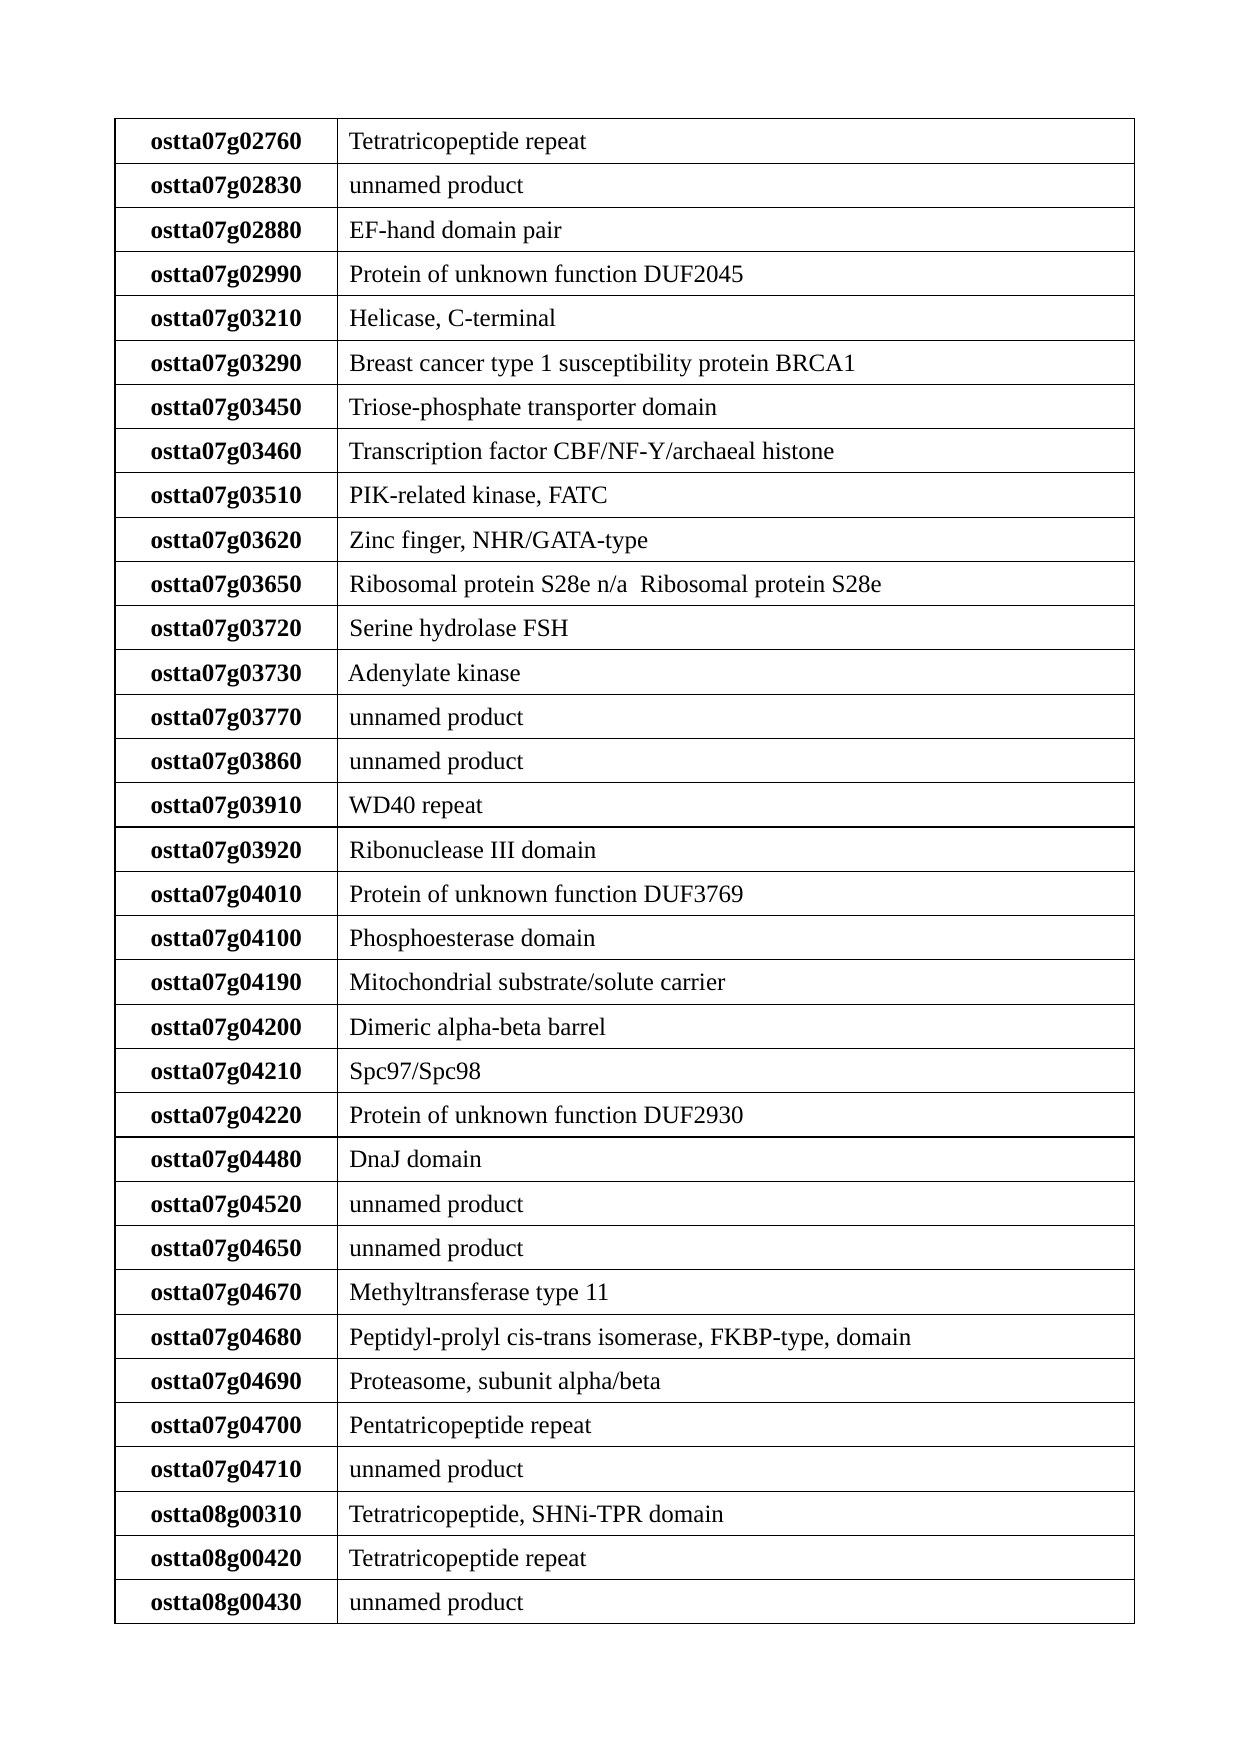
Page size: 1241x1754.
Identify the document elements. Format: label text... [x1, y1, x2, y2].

table_cell [1135, 295, 1240, 339]
table_cell [1135, 871, 1240, 915]
table_cell ostta07g04010 [116, 872, 337, 915]
table_cell [1135, 826, 1240, 871]
table_cell Spc97/Spc98 [338, 1049, 1134, 1092]
table_cell Protein of unknown function DUF2930 [338, 1093, 1134, 1136]
table_cell Zinc finger, NHR/GATA-type [338, 518, 1134, 561]
table_cell [1135, 694, 1240, 738]
table_cell unnamed product [338, 164, 1134, 207]
table_cell EF-hand domain pair [338, 208, 1134, 251]
table_cell ostta07g02760 [116, 119, 337, 162]
table_cell Mitochondrial substrate/solute carrier [338, 960, 1134, 1003]
table_cell ostta07g03910 [116, 783, 337, 826]
table_cell [1135, 1535, 1240, 1579]
table_cell Peptidyl-prolyl cis-trans isomerase, FKBP-type, domain [338, 1315, 1134, 1358]
table_cell ostta07g03720 [116, 606, 337, 649]
table_cell ostta07g04480 [116, 1138, 337, 1181]
table_cell [1135, 163, 1240, 207]
table_cell [1135, 1269, 1240, 1313]
table_cell Adenylate kinase [338, 650, 1134, 694]
table_cell Tetratricopeptide repeat [338, 1536, 1134, 1579]
table_cell [1135, 649, 1240, 694]
table_cell [1135, 340, 1240, 384]
table_cell [1135, 384, 1240, 428]
table_cell [1135, 1225, 1240, 1269]
table_cell ostta07g03450 [116, 385, 337, 428]
table_cell unnamed product [338, 1580, 1134, 1623]
table_cell Protein of unknown function DUF3769 [338, 872, 1134, 915]
table_cell [1135, 1446, 1240, 1491]
table_cell ostta07g04690 [116, 1359, 337, 1402]
table_cell [1135, 1181, 1240, 1225]
table_cell Protein of unknown function DUF2045 [338, 252, 1134, 295]
table_cell ostta07g03650 [116, 562, 337, 605]
table_cell ostta07g03920 [116, 828, 337, 871]
table_cell Transcription factor CBF/NF-Y/archaeal histone [338, 429, 1134, 472]
table_cell Phosphoesterase domain [338, 916, 1134, 959]
table_cell Proteasome, subunit alpha/beta [338, 1359, 1134, 1402]
table_cell ostta07g02990 [116, 252, 337, 295]
table_cell ostta07g04220 [116, 1093, 337, 1136]
table_cell [1135, 517, 1240, 561]
table_cell unnamed product [338, 1447, 1134, 1491]
table_cell [1135, 472, 1240, 517]
table_cell unnamed product [338, 1226, 1134, 1269]
table_cell unnamed product [338, 695, 1134, 738]
table_cell ostta07g04520 [116, 1182, 337, 1225]
table_cell ostta07g04680 [116, 1315, 337, 1358]
table_cell ostta07g04710 [116, 1447, 337, 1491]
table_cell [1135, 1048, 1240, 1092]
table_cell ostta07g02880 [116, 208, 337, 251]
table_cell ostta08g00310 [116, 1492, 337, 1535]
table_cell Breast cancer type 1 susceptibility protein BRCA1 [338, 341, 1134, 384]
table_cell ostta07g04190 [116, 960, 337, 1003]
table_cell Serine hydrolase FSH [338, 606, 1134, 649]
table_cell ostta08g00420 [116, 1536, 337, 1579]
table_cell ostta07g03460 [116, 429, 337, 472]
table_cell ostta08g00430 [116, 1580, 337, 1623]
table_cell ostta07g03770 [116, 695, 337, 738]
table_cell Methyltransferase type 11 [338, 1270, 1134, 1313]
table_cell ostta07g03510 [116, 473, 337, 517]
table_cell ostta07g04200 [116, 1005, 337, 1048]
table_cell ostta07g04700 [116, 1403, 337, 1446]
table_cell DnaJ domain [338, 1138, 1134, 1181]
table_cell ostta07g04100 [116, 916, 337, 959]
table_cell Triose-phosphate transporter domain [338, 385, 1134, 428]
table_cell [1135, 118, 1240, 162]
table_cell unnamed product [338, 739, 1134, 782]
table_cell ostta07g03860 [116, 739, 337, 782]
table_cell [1135, 1092, 1240, 1136]
table_cell [1135, 251, 1240, 295]
table_cell [1135, 1579, 1240, 1623]
table_cell ostta07g04670 [116, 1270, 337, 1313]
table_cell [1135, 1004, 1240, 1048]
table_cell [1135, 207, 1240, 251]
table_cell ostta07g04210 [116, 1049, 337, 1092]
table_cell [1135, 561, 1240, 605]
table_cell ostta07g03210 [116, 296, 337, 339]
table_cell Pentatricopeptide repeat [338, 1403, 1134, 1446]
table_cell [1135, 605, 1240, 649]
table_cell ostta07g03620 [116, 518, 337, 561]
table_cell [1135, 1491, 1240, 1535]
table_cell PIK-related kinase, FATC [338, 473, 1134, 517]
table_cell [1135, 915, 1240, 959]
table_cell [1135, 1136, 1240, 1181]
table_cell ostta07g02830 [116, 164, 337, 207]
table_cell [1135, 738, 1240, 782]
table_cell Helicase, C-terminal [338, 296, 1134, 339]
table_cell unnamed product [338, 1182, 1134, 1225]
table_cell [1135, 1314, 1240, 1358]
table_cell ostta07g03730 [116, 650, 337, 694]
table_cell [1135, 1402, 1240, 1446]
table_cell ostta07g03290 [116, 341, 337, 384]
table_cell Ribosomal protein S28e n/a Ribosomal protein S28e [338, 562, 1134, 605]
table_cell Tetratricopeptide repeat [338, 119, 1134, 162]
table_cell Dimeric alpha-beta barrel [338, 1005, 1134, 1048]
table_cell [1135, 428, 1240, 472]
table_cell Tetratricopeptide, SHNi-TPR domain [338, 1492, 1134, 1535]
table_cell ostta07g04650 [116, 1226, 337, 1269]
table_cell [1135, 959, 1240, 1003]
table_cell Ribonuclease III domain [338, 828, 1134, 871]
table_cell [1135, 782, 1240, 826]
table_cell WD40 repeat [338, 783, 1134, 826]
table_cell [1135, 1358, 1240, 1402]
